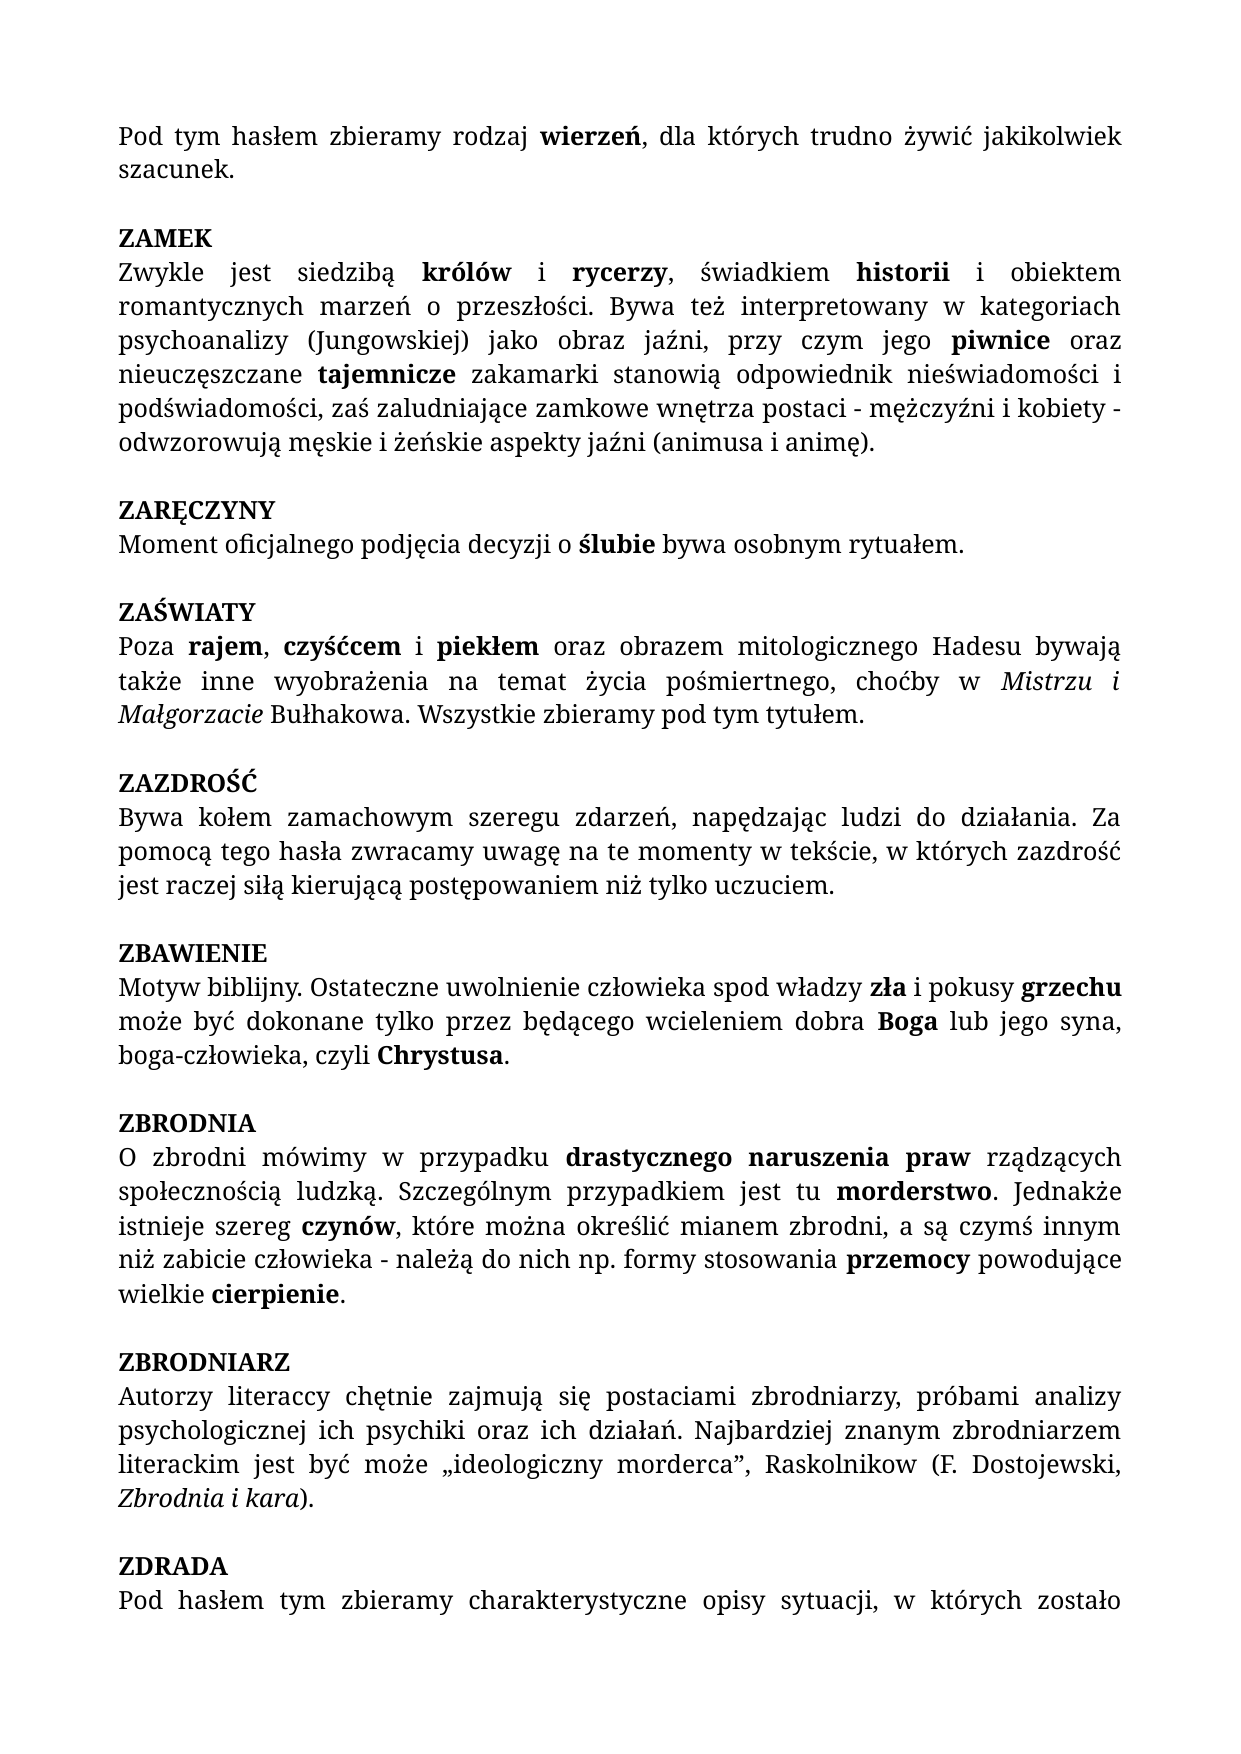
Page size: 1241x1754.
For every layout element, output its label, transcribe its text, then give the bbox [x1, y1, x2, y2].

text Poza rajem, czyśćcem i piekłem oraz obrazem mitologicznego Hadesu bywają także inne wyobrażenia na temat życia pośmiertnego, choćby w Mistrzu i Małgorzacie Bułhakowa. Wszystkie zbieramy pod tym tytułem. [118, 629, 1122, 731]
text ZAZDROŚĆ [118, 765, 1122, 799]
text Moment oficjalnego podjęcia decyzji o ślubie bywa osobnym rytuałem. [118, 527, 1122, 561]
text Motyw biblijny. Ostateczne uwolnienie człowieka spod władzy zła i pokusy grzechu może być dokonane tylko przez będącego wcieleniem dobra Boga lub jego syna, boga-człowieka, czyli Chrystusa. [118, 970, 1122, 1072]
text ZARĘCZYNY [118, 493, 1122, 527]
text Autorzy literaccy chętnie zajmują się postaciami zbrodniarzy, próbami analizy psychologicznej ich psychiki oraz ich działań. Najbardziej znanym zbrodniarzem literackim jest być może „ideologiczny morderca”, Raskolnikow (F. Dostojewski, Zbrodnia i kara). [118, 1378, 1122, 1515]
text Pod hasłem tym zbieramy charakterystyczne opisy sytuacji, w których zostało [118, 1583, 1122, 1617]
text ZBRODNIARZ [118, 1344, 1122, 1378]
text Zwykle jest siedzibą królów i rycerzy, świadkiem historii i obiektem romantycznych marzeń o przeszłości. Bywa też interpretowany w kategoriach psychoanalizy (Jungowskiej) jako obraz jaźni, przy czym jego piwnice oraz nieuczęszczane tajemnicze zakamarki stanowią odpowiednik nieświadomości i podświadomości, zaś zaludniające zamkowe wnętrza postaci - mężczyźni i kobiety - odwzorowują męskie i żeńskie aspekty jaźni (animusa i animę). [118, 254, 1122, 459]
text Pod tym hasłem zbieramy rodzaj wierzeń, dla których trudno żywić jakikolwiek szacunek. [118, 118, 1122, 186]
text ZBRODNIA [118, 1106, 1122, 1140]
text ZAŚWIATY [118, 595, 1122, 629]
text ZAMEK [118, 220, 1122, 254]
text ZDRADA [118, 1549, 1122, 1583]
text ZBAWIENIE [118, 936, 1122, 970]
text O zbrodni mówimy w przypadku drastycznego naruszenia praw rządzących społecznością ludzką. Szczególnym przypadkiem jest tu morderstwo. Jednakże istnieje szereg czynów, które można określić mianem zbrodni, a są czymś innym niż zabicie człowieka - należą do nich np. formy stosowania przemocy powodujące wielkie cierpienie. [118, 1140, 1122, 1310]
text Bywa kołem zamachowym szeregu zdarzeń, napędzając ludzi do działania. Za pomocą tego hasła zwracamy uwagę na te momenty w tekście, w których zazdrość jest raczej siłą kierującą postępowaniem niż tylko uczuciem. [118, 799, 1122, 902]
